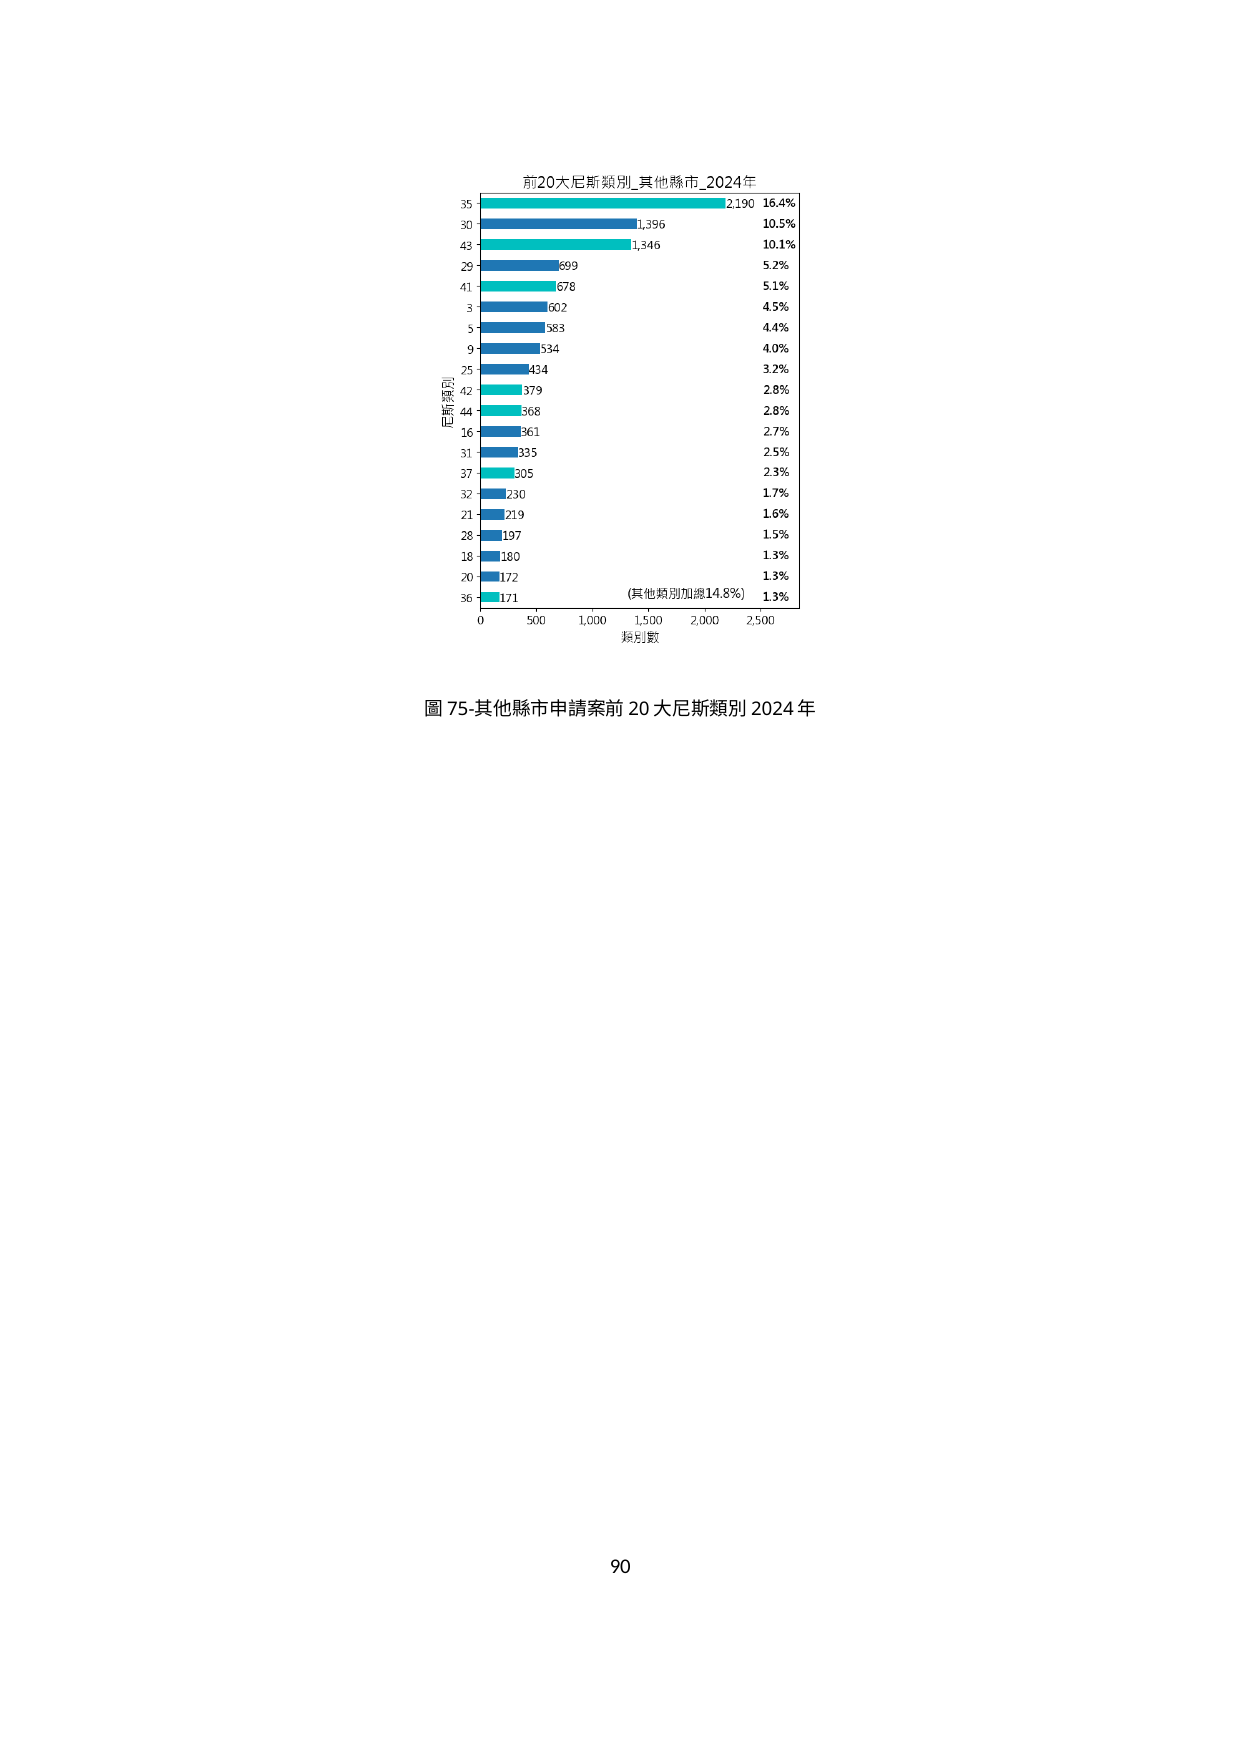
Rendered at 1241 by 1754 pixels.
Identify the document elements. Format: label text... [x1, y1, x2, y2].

text 圖 75-其他縣市申請案前20大尼斯類別2024年 [187, 665, 1053, 728]
